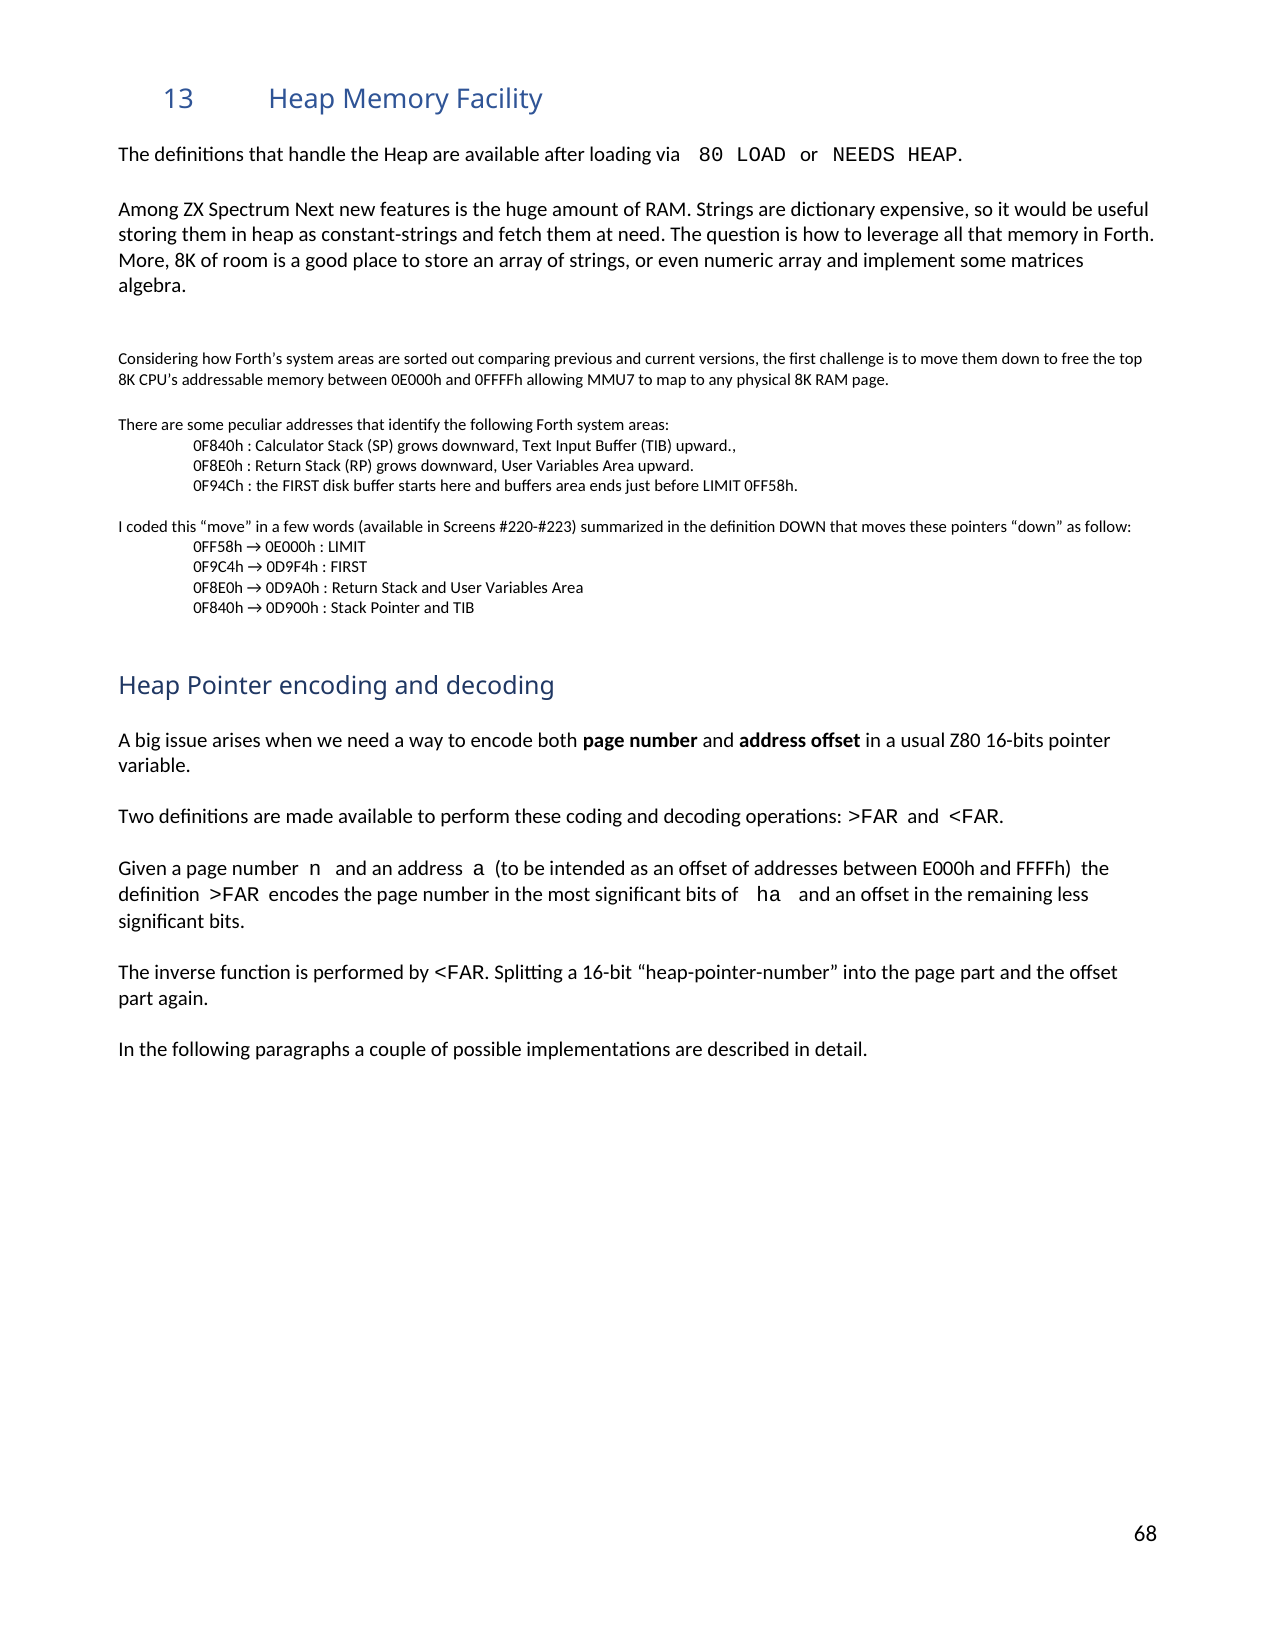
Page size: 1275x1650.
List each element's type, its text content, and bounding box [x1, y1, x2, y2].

text More, 8K of room is a good place to store an array of strings, or even numeric array and implement some matrices algebra. [118, 247, 1157, 298]
text 0FF58h → 0E000h : LIMIT 0F9C4h → 0D9F4h : FIRST 0F8E0h → 0D9A0h : Return Stack and User Variables Area 0F840h → 0D900h : Stack Pointer and TIB [193, 536, 1157, 618]
text I coded this “move” in a few words (available in Screens #220-#223) summarized in the definition DOWN that moves these pointers “down” as follow: [118, 516, 1157, 536]
text Two definitions are made available to perform these coding and decoding operations: >FAR and <FAR. [118, 803, 1157, 830]
text 0F8E0h : Return Stack (RP) grows downward, User Variables Area upward. [118, 455, 1157, 475]
subtitle Heap Memory Facility [156, 79, 1157, 116]
text 0F94Ch : the FIRST disk buffer starts here and buffers area ends just before LIMIT 0FF58h. [118, 475, 1157, 496]
text 0F840h : Calculator Stack (SP) grows downward, Text Input Buffer (TIB) upward., [118, 435, 1157, 455]
subtitle Heap Pointer encoding and decoding [118, 667, 1157, 702]
text Among ZX Spectrum Next new features is the huge amount of RAM. Strings are dictionary expensive, so it would be useful storing them in heap as constant-strings and fetch them at need. The question is how to leverage all that memory in Forth. [118, 196, 1157, 247]
text There are some peculiar addresses that identify the following Forth system areas: [118, 414, 1157, 435]
text Given a page number n and an address a (to be intended as an offset of addresses between E000h and FFFFh) the definition >FAR encodes the page number in the most significant bits of ha and an offset in the remaining less significant bits. [118, 855, 1157, 933]
text The definitions that handle the Heap are available after loading via 80 LOAD or NEEDS HEAP. [118, 141, 1157, 196]
text In the following paragraphs a couple of possible implementations are described in detail. [118, 1036, 1157, 1062]
text The inverse function is performed by <FAR. Splitting a 16-bit “heap-pointer-number” into the page part and the offset part again. [118, 959, 1157, 1011]
text A big issue arises when we need a way to encode both page number and address offset in a usual Z80 16-bits pointer variable. [118, 727, 1157, 778]
text Considering how Forth’s system areas are sorted out comparing previous and current versions, the first challenge is to move them down to free the top 8K CPU’s addressable memory between 0E000h and 0FFFFh allowing MMU7 to map to any physical 8K RAM page. [118, 348, 1157, 389]
